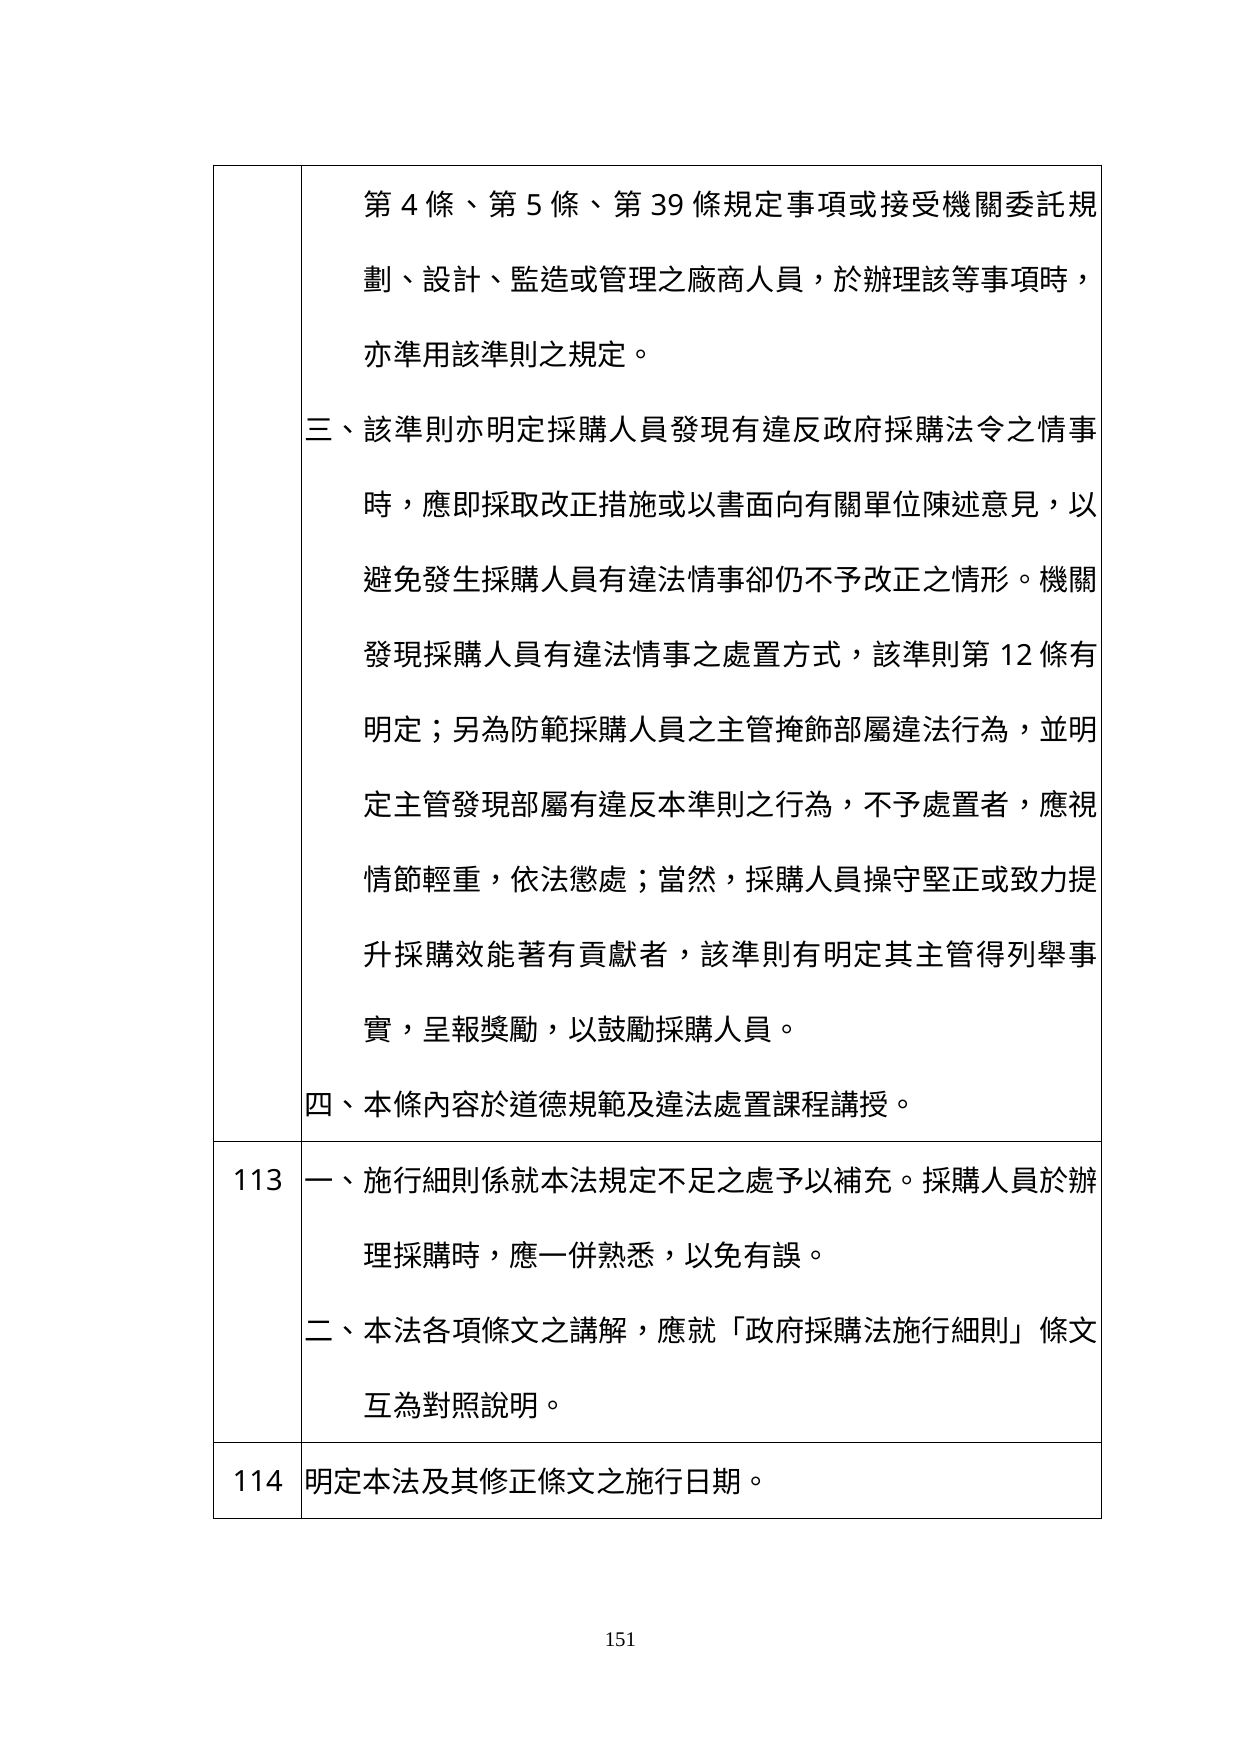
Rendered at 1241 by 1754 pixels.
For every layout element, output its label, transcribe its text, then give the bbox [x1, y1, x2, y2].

table_cell 第4條、第5條、第39條規定事項或接受機關委託規劃、設計、監造或管理之廠商人員，於辦理該等事項時，亦準用該準則之規定。 該準則亦明定採購人員發現有違反政府採購法令之情事時，應即採取改正措施或以書面向有關單位陳述意見，以避免發生採購人員有違法情事卻仍不予改正之情形。機關發現採購人員有違法情事之處置方式，該準則第12條有明定；另為防範採購人員之主管掩飾部屬違法行為，並明定主管發現部屬有違反本準則之行為，不予處置者，應視情節輕重，依法懲處；當然，採購人員操守堅正或致力提升採購效能著有貢獻者，該準則有明定其主管得列舉事實，呈報獎勵，以鼓勵採購人員。 本條內容於道德規範及違法處置課程講授。 [302, 166, 1101, 1141]
table_cell 施行細則係就本法規定不足之處予以補充。採購人員於辦理採購時，應一併熟悉，以免有誤。 本法各項條文之講解，應就「政府採購法施行細則」條文互為對照說明。 [302, 1142, 1101, 1442]
table_cell 明定本法及其修正條文之施行日期。 [302, 1443, 1101, 1518]
table_cell 113 [214, 1142, 301, 1442]
table_cell 114 [214, 1443, 301, 1518]
table_cell [214, 166, 301, 1141]
